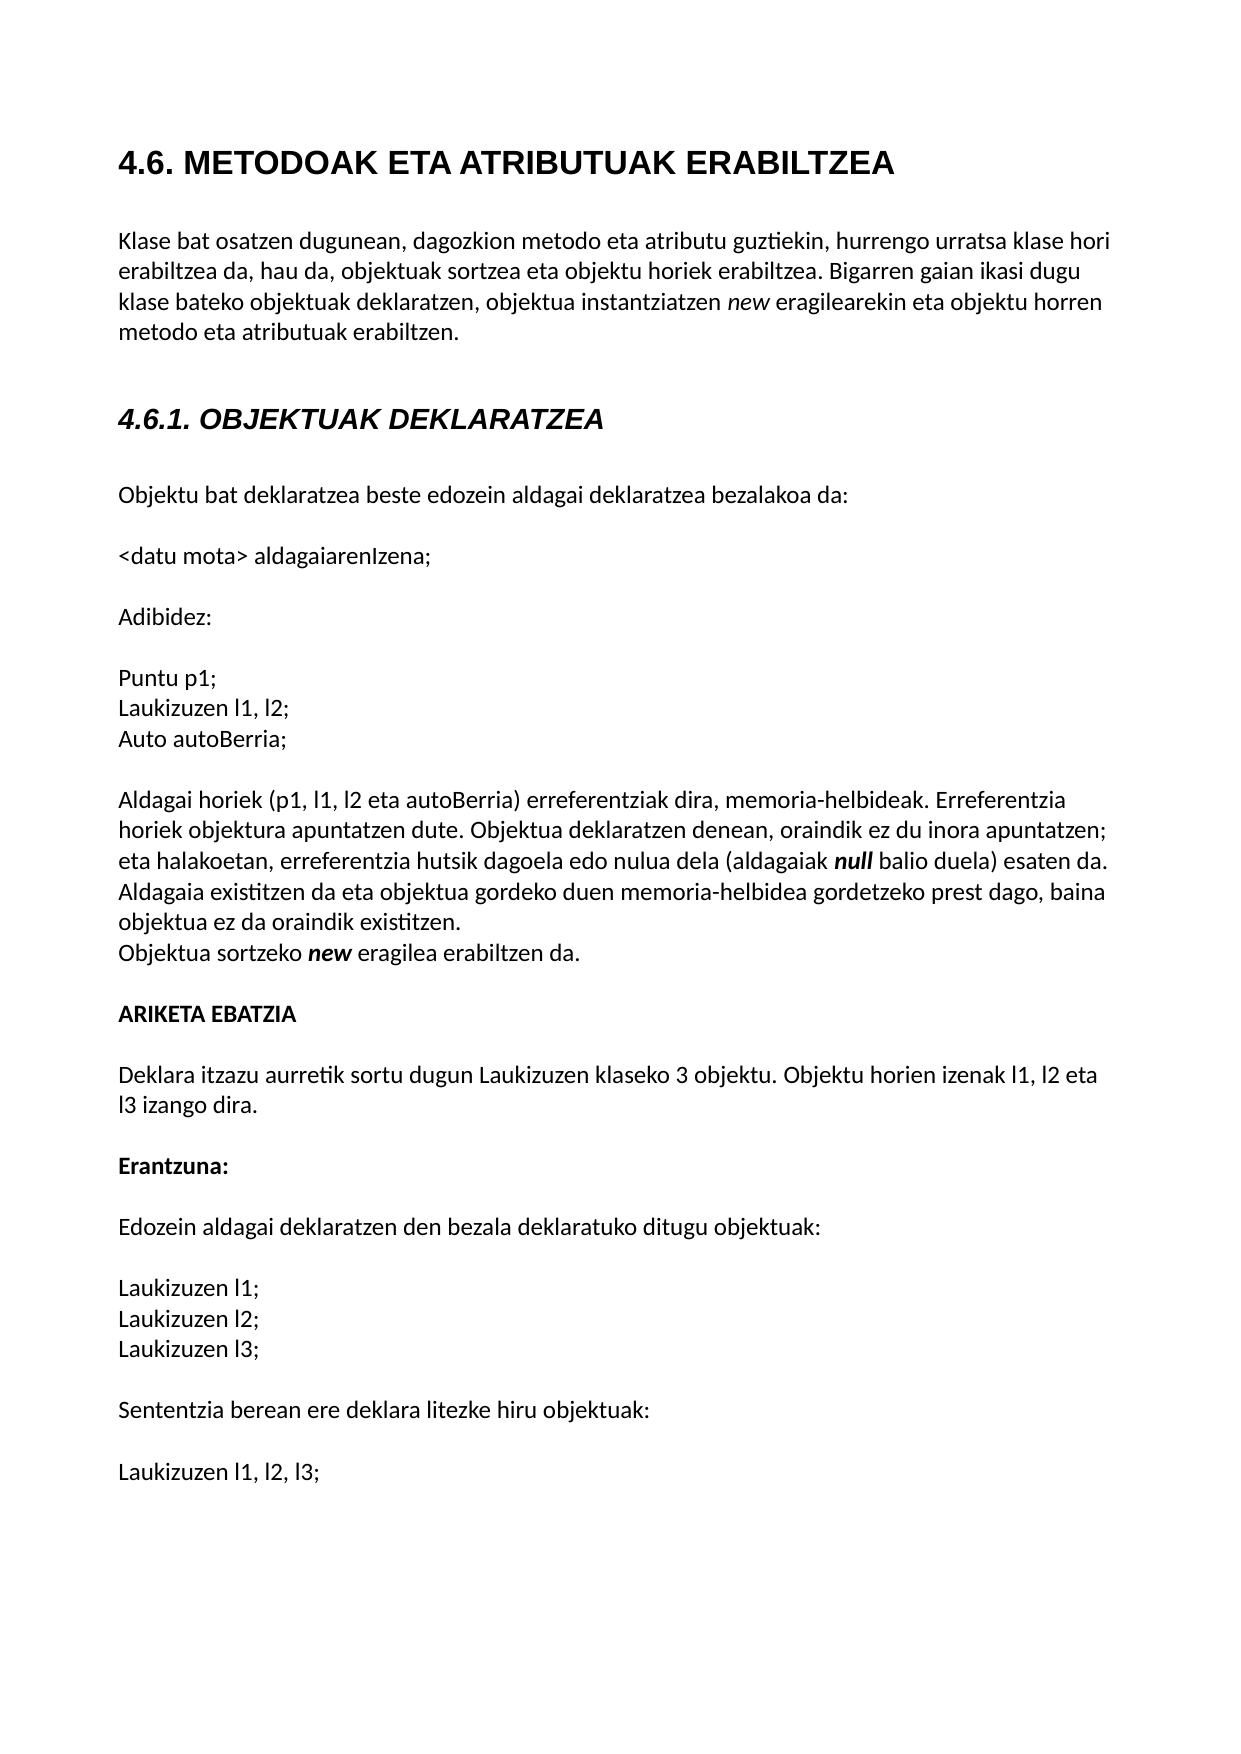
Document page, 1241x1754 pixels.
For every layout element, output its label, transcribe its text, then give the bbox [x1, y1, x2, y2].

text Erantzuna: [118, 1150, 1122, 1181]
text Laukizuzen l2; [118, 1303, 1122, 1333]
text Laukizuzen l1, l2; [118, 693, 1122, 723]
text Laukizuzen l1, l2, l3; [118, 1456, 1122, 1486]
text Objektua sortzeko new eragilea erabiltzen da. [118, 937, 1122, 967]
text Auto autoBerria; [118, 723, 1122, 754]
text Edozein aldagai deklaratzen den bezala deklaratuko ditugu objektuak: [118, 1211, 1122, 1242]
text Adibidez: [118, 601, 1122, 632]
text Objektu bat deklaratzea beste edozein aldagai deklaratzea bezalakoa da: [118, 479, 1122, 509]
text Deklara itzazu aurretik sortu dugun Laukizuzen klaseko 3 objektu. Objektu horien izenak l1, l2 eta l3 izango dira. [118, 1059, 1122, 1120]
text Klase bat osatzen dugunean, dagozkion metodo eta atributu guztiekin, hurrengo urratsa klase hori erabiltzea da, hau da, objektuak sortzea eta objektu horiek erabiltzea. Bigarren gaian ikasi dugu klase bateko objektuak deklaratzen, objektua instantziatzen new eragilearekin eta objektu horren metodo eta atributuak erabiltzen. [118, 225, 1122, 347]
text Laukizuzen l1; [118, 1272, 1122, 1303]
text Sententzia berean ere deklara litezke hiru objektuak: [118, 1394, 1122, 1425]
text Aldagai horiek (p1, l1, l2 eta autoBerria) erreferentziak dira, memoria-helbideak. Erreferentzia horiek objektura apuntatzen dute. Objektua deklaratzen denean, oraindik ez du inora apuntatzen; eta halakoetan, erreferentzia hutsik dagoela edo nulua dela (aldagaiak null balio duela) esaten da. Aldagaia existitzen da eta objektua gordeko duen memoria-helbidea gordetzeko prest dago, baina objektua ez da oraindik existitzen. [118, 784, 1122, 937]
subtitle 4.6. METODOAK ETA ATRIBUTUAK ERABILTZEA [118, 143, 1122, 182]
text Puntu p1; [118, 662, 1122, 693]
text <datu mota> aldagaiarenIzena; [118, 540, 1122, 571]
subtitle 4.6.1. OBJEKTUAK DEKLARATZEA [118, 402, 1122, 436]
text Laukizuzen l3; [118, 1333, 1122, 1364]
text ARIKETA EBATZIA [118, 998, 1122, 1028]
